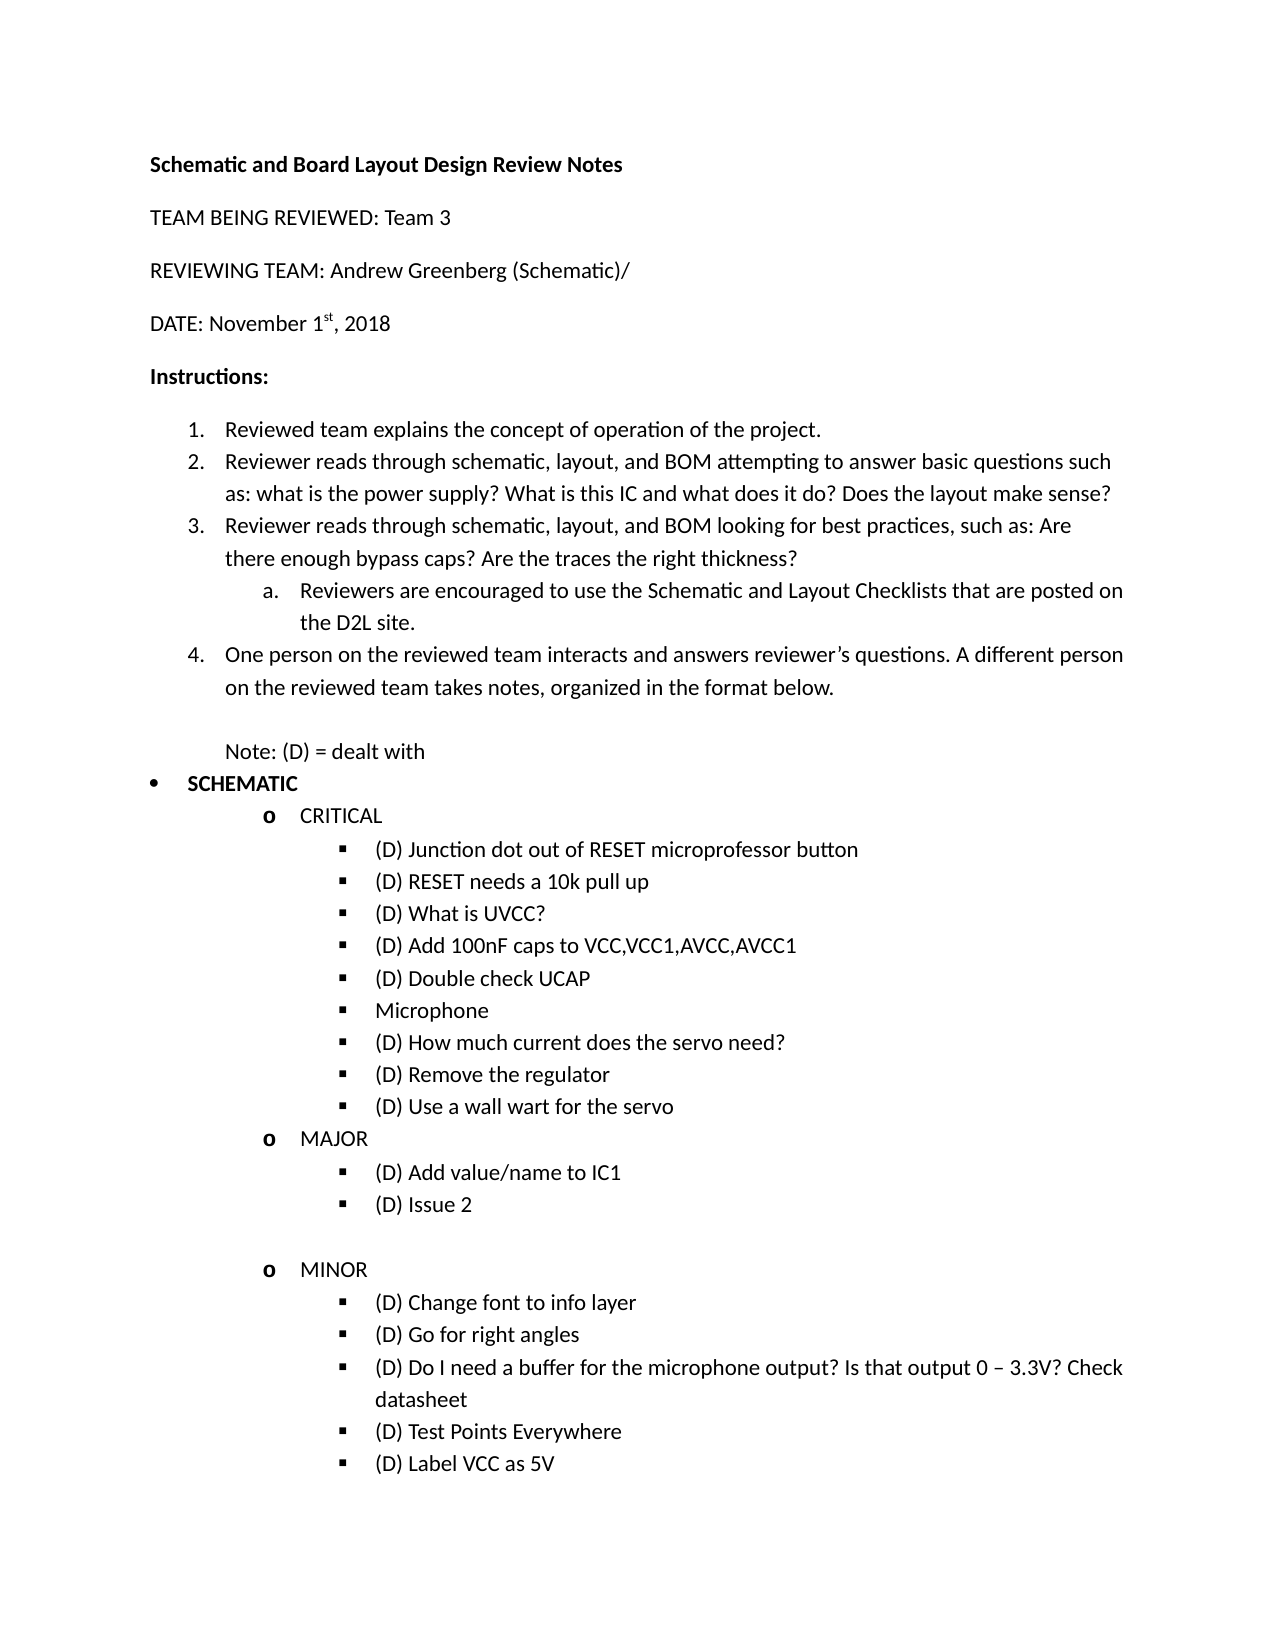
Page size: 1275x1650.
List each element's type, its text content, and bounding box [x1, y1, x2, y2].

list MAJOR [262, 1124, 1125, 1154]
list CRITICAL [262, 801, 1125, 831]
list (D) Issue 2 [337, 1190, 1125, 1218]
list Note: (D) = dealt with [187, 737, 1125, 765]
list Microphone [337, 996, 1125, 1024]
list SCHEMATIC [150, 769, 1125, 797]
list (D) Add value/name to IC1 [337, 1158, 1125, 1186]
list (D) Do I need a buffer for the microphone output? Is that output 0 – 3.3V? Check datasheet [337, 1353, 1125, 1413]
list (D) Test Points Everywhere [337, 1417, 1125, 1445]
list MINOR [262, 1255, 1125, 1284]
list (D) Go for right angles [337, 1320, 1125, 1348]
list Reviewers are encouraged to use the Schematic and Layout Checklists that are posted on the D2L site. [262, 576, 1125, 636]
list (D) Remove the regulator [337, 1060, 1125, 1088]
list (D) Label VCC as 5V [337, 1449, 1125, 1477]
list Reviewed team explains the concept of operation of the project. [187, 415, 1125, 443]
list (D) RESET needs a 10k pull up [337, 867, 1125, 895]
text Instructions: [150, 362, 1125, 390]
text Schematic and Board Layout Design Review Notes [150, 150, 1125, 178]
text REVIEWING TEAM: Andrew Greenberg (Schematic)/ [150, 256, 1125, 284]
list Reviewer reads through schematic, layout, and BOM looking for best practices, such as: Are there enough bypass caps? Are the traces the right thickness? [187, 512, 1125, 572]
text DATE: November 1st, 2018 [150, 309, 1125, 337]
list (D) Change font to info layer [337, 1288, 1125, 1316]
text TEAM BEING REVIEWED: Team 3 [150, 203, 1125, 231]
list (D) Double check UCAP [337, 964, 1125, 992]
list One person on the reviewed team interacts and answers reviewer’s questions. A different person on the reviewed team takes notes, organized in the format below. [187, 640, 1125, 733]
list (D) Junction dot out of RESET microprofessor button [337, 835, 1125, 863]
list (D) What is UVCC? [337, 899, 1125, 927]
list (D) Use a wall wart for the servo [337, 1092, 1125, 1120]
list Reviewer reads through schematic, layout, and BOM attempting to answer basic questions such as: what is the power supply? What is this IC and what does it do? Does the layout make sense? [187, 447, 1125, 507]
list (D) How much current does the servo need? [337, 1028, 1125, 1056]
list (D) Add 100nF caps to VCC,VCC1,AVCC,AVCC1 [337, 931, 1125, 959]
